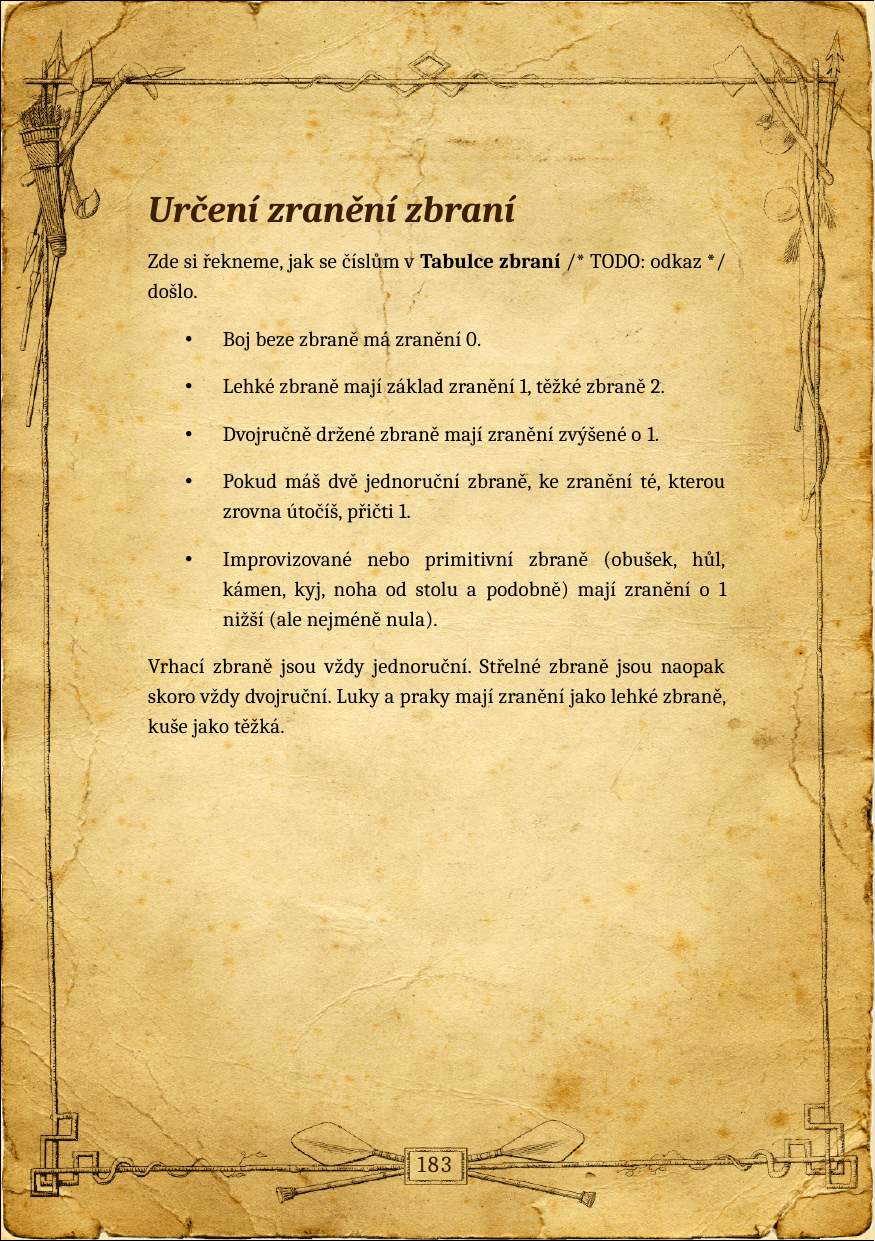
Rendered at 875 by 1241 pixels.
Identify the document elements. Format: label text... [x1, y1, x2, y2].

subtitle Určení zranění zbraní [148, 189, 726, 232]
text Zde si řekneme, jak se číslům v⁠ Tabulce zbraní /* TODO: odkaz */ došlo. [148, 250, 726, 304]
list Improvizované nebo primitivní zbraně (obušek, hůl, kámen, kyj, noha od stolu a⁠ podobně) mají zranění o⁠ 1 nižší (ale nejméně nula). [185, 548, 726, 631]
picture [1, 1, 874, 1240]
list Dvojručně držené zbraně mají zranění zvýšené o⁠ 1. [185, 423, 726, 447]
list Pokud máš dvě jednoruční zbraně, ke zranění té, kterou zrovna útočíš, přičti 1. [185, 470, 726, 524]
list Lehké zbraně mají základ zranění 1, těžké zbraně 2. [185, 375, 726, 399]
text Vrhací zbraně jsou vždy jednoruční. Střelné zbraně jsou naopak skoro vždy dvojruční. Luky a⁠ praky mají zranění jako lehké zbraně, kuše jako těžká. [148, 655, 726, 739]
list Boj beze zbraně má zranění 0. [185, 327, 726, 351]
